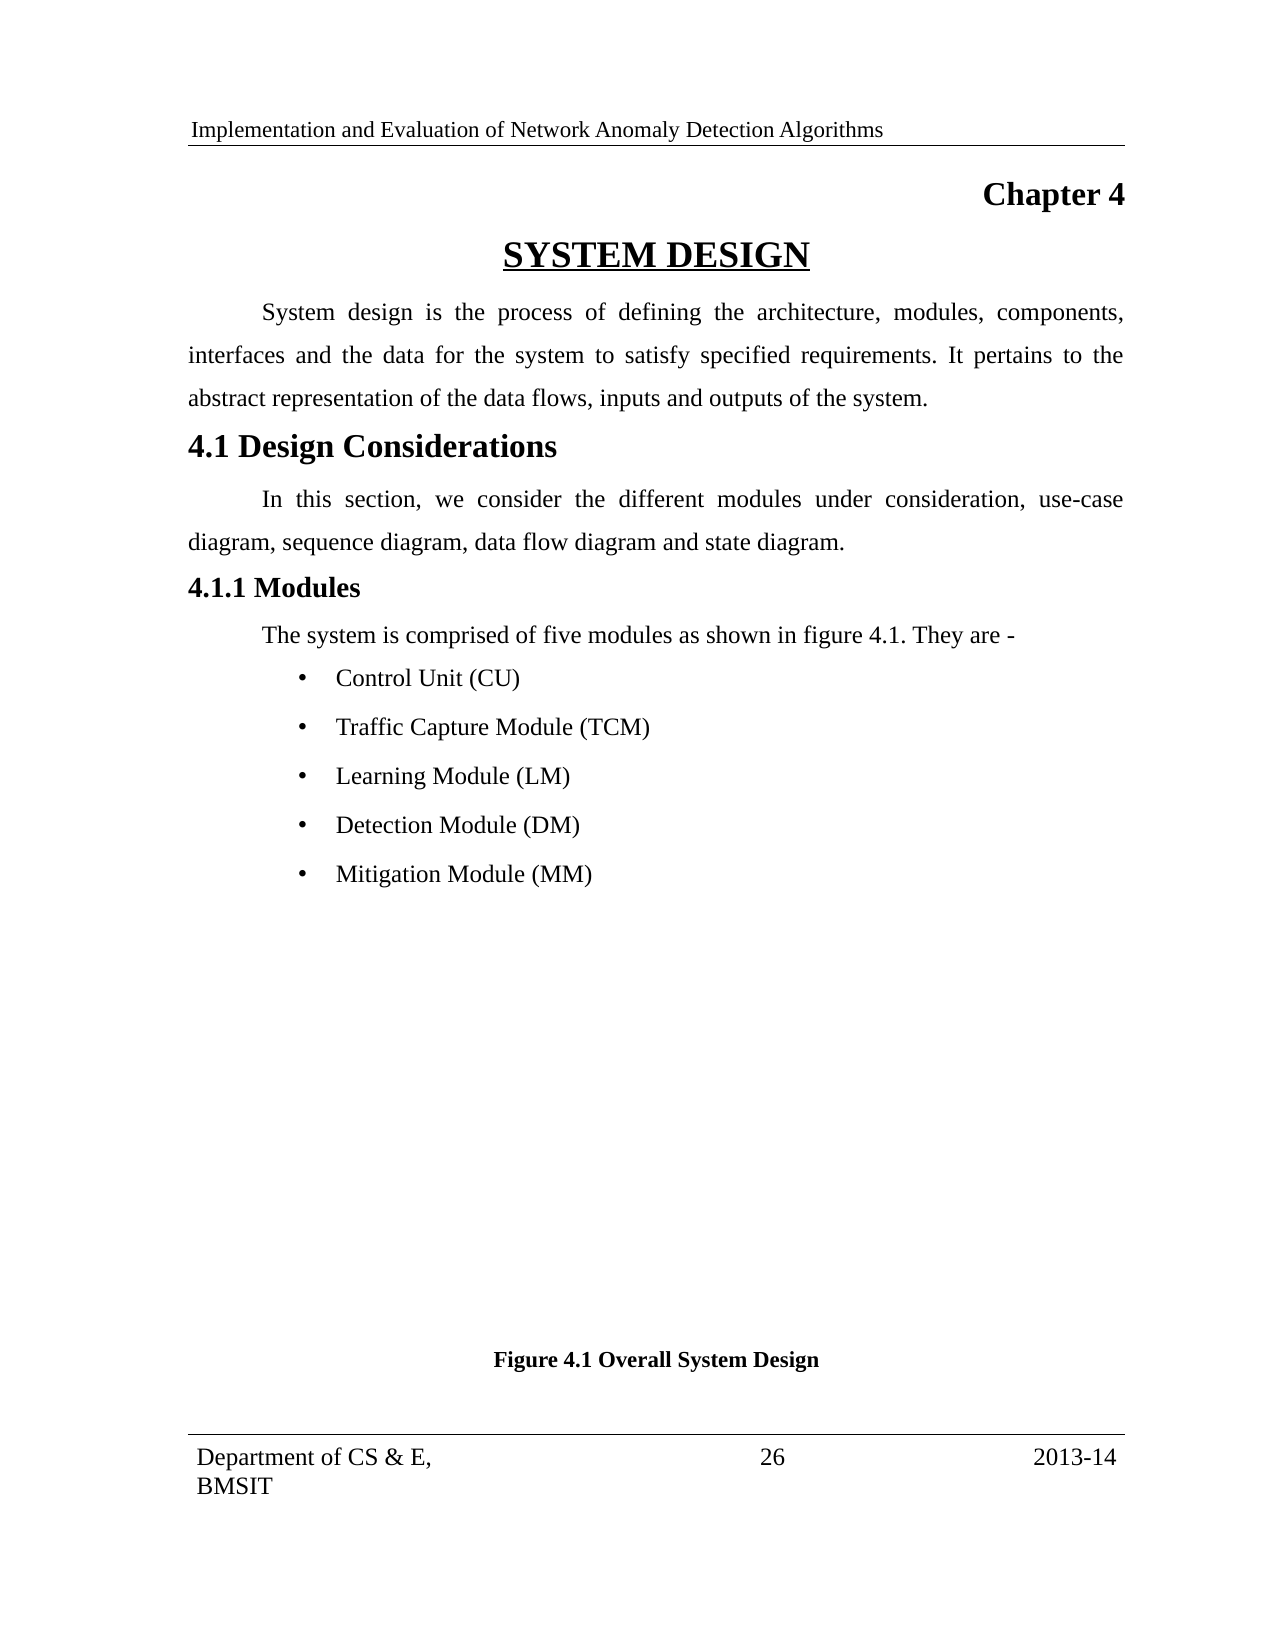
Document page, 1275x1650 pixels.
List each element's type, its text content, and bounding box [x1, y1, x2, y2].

subtitle 4.1.1 Modules [188, 570, 1125, 603]
subtitle 4.1 Design Considerations [188, 426, 1125, 464]
text The system is comprised of five modules as shown in figure 4.1. They are - [188, 620, 1125, 649]
title SYSTEM DESIGN [188, 232, 1125, 275]
text In this section, we consider the different modules under consideration, use-case diagram, sequence diagram, data flow diagram and state diagram. [188, 484, 1125, 556]
list Learning Module (LM) [298, 761, 1125, 790]
list Mitigation Module (MM) [298, 859, 1125, 888]
text Figure 4.1 Overall System Design [188, 1346, 1125, 1373]
text System design is the process of defining the architecture, modules, components, interfaces and the data for the system to satisfy specified requirements. It pertains to the abstract representation of the data flows, inputs and outputs of the system. [188, 297, 1125, 412]
list Detection Module (DM) [298, 811, 1125, 839]
list Control Unit (CU) [298, 663, 1125, 692]
text Chapter 4 [188, 174, 1125, 213]
list Traffic Capture Module (TCM) [298, 712, 1125, 741]
